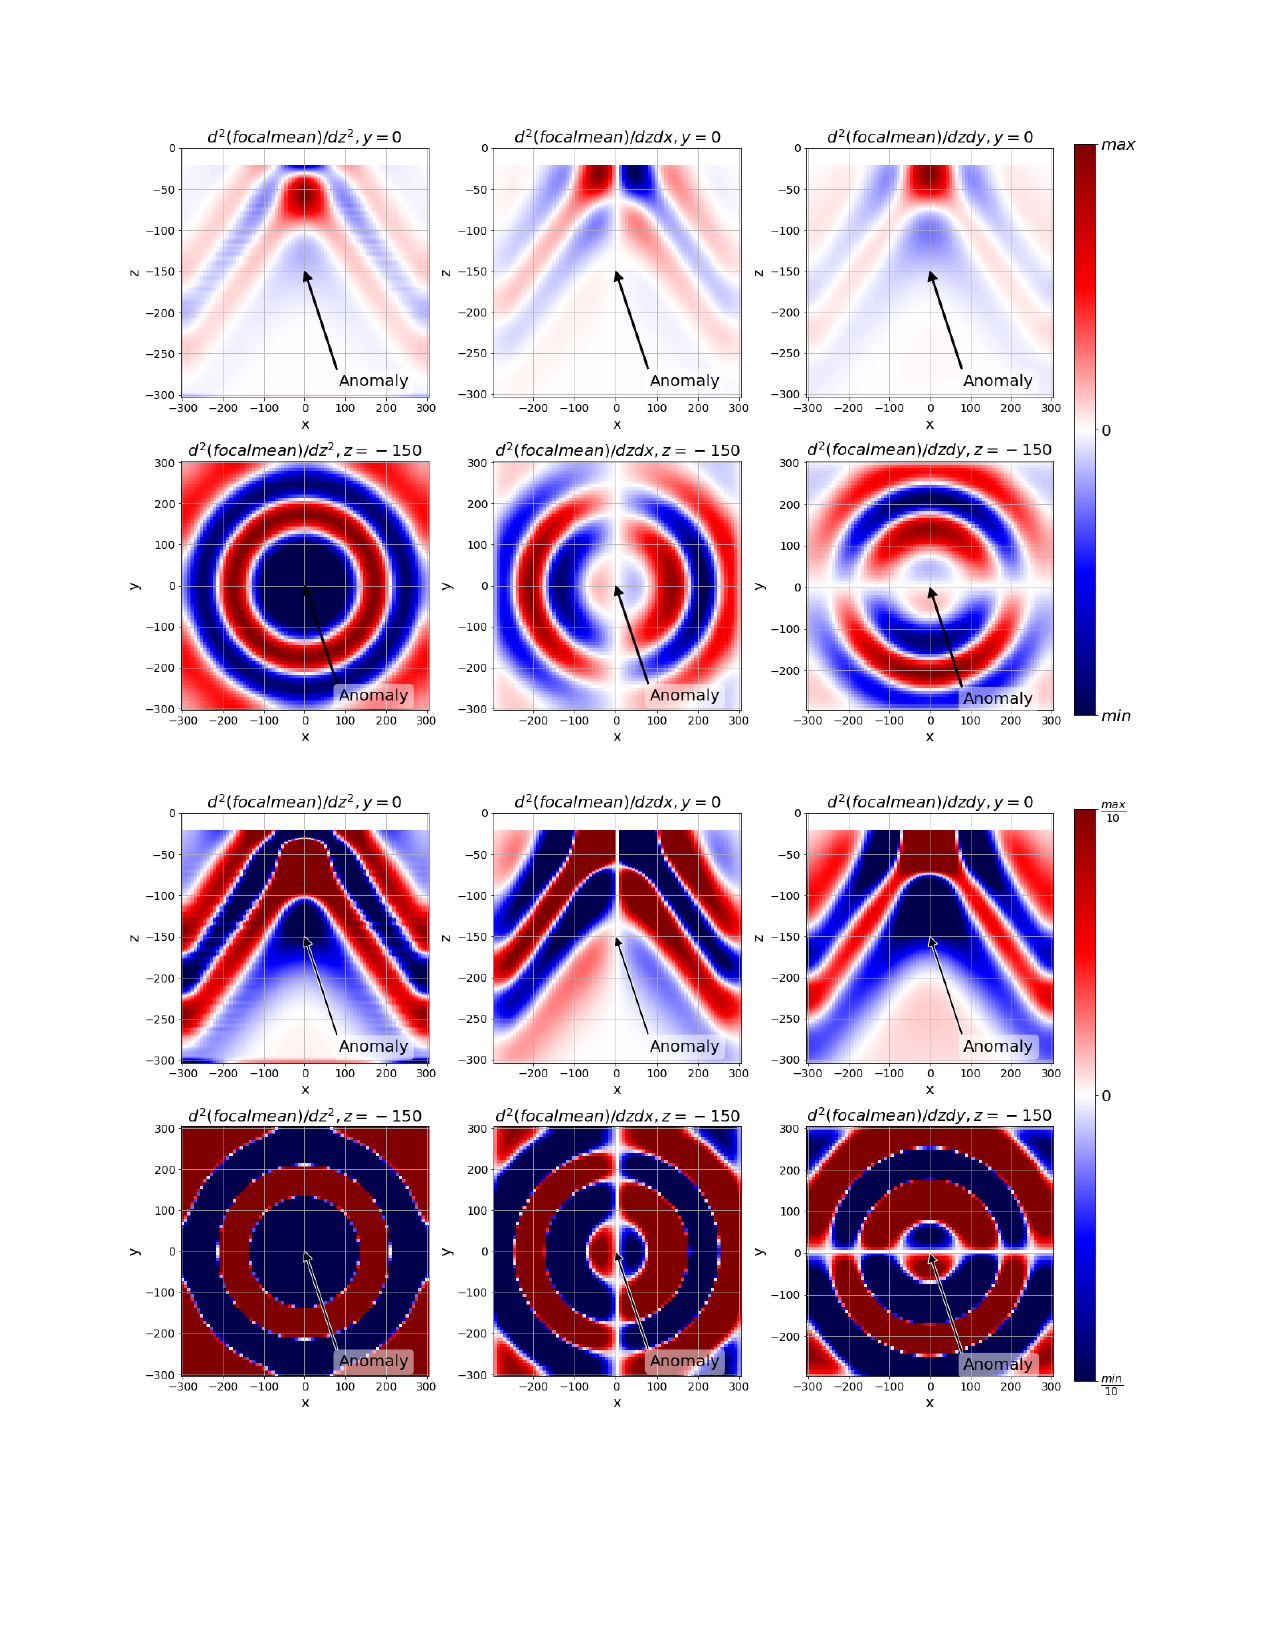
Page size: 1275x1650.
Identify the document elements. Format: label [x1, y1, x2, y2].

picture [118, 118, 1157, 753]
picture [118, 784, 1157, 1419]
